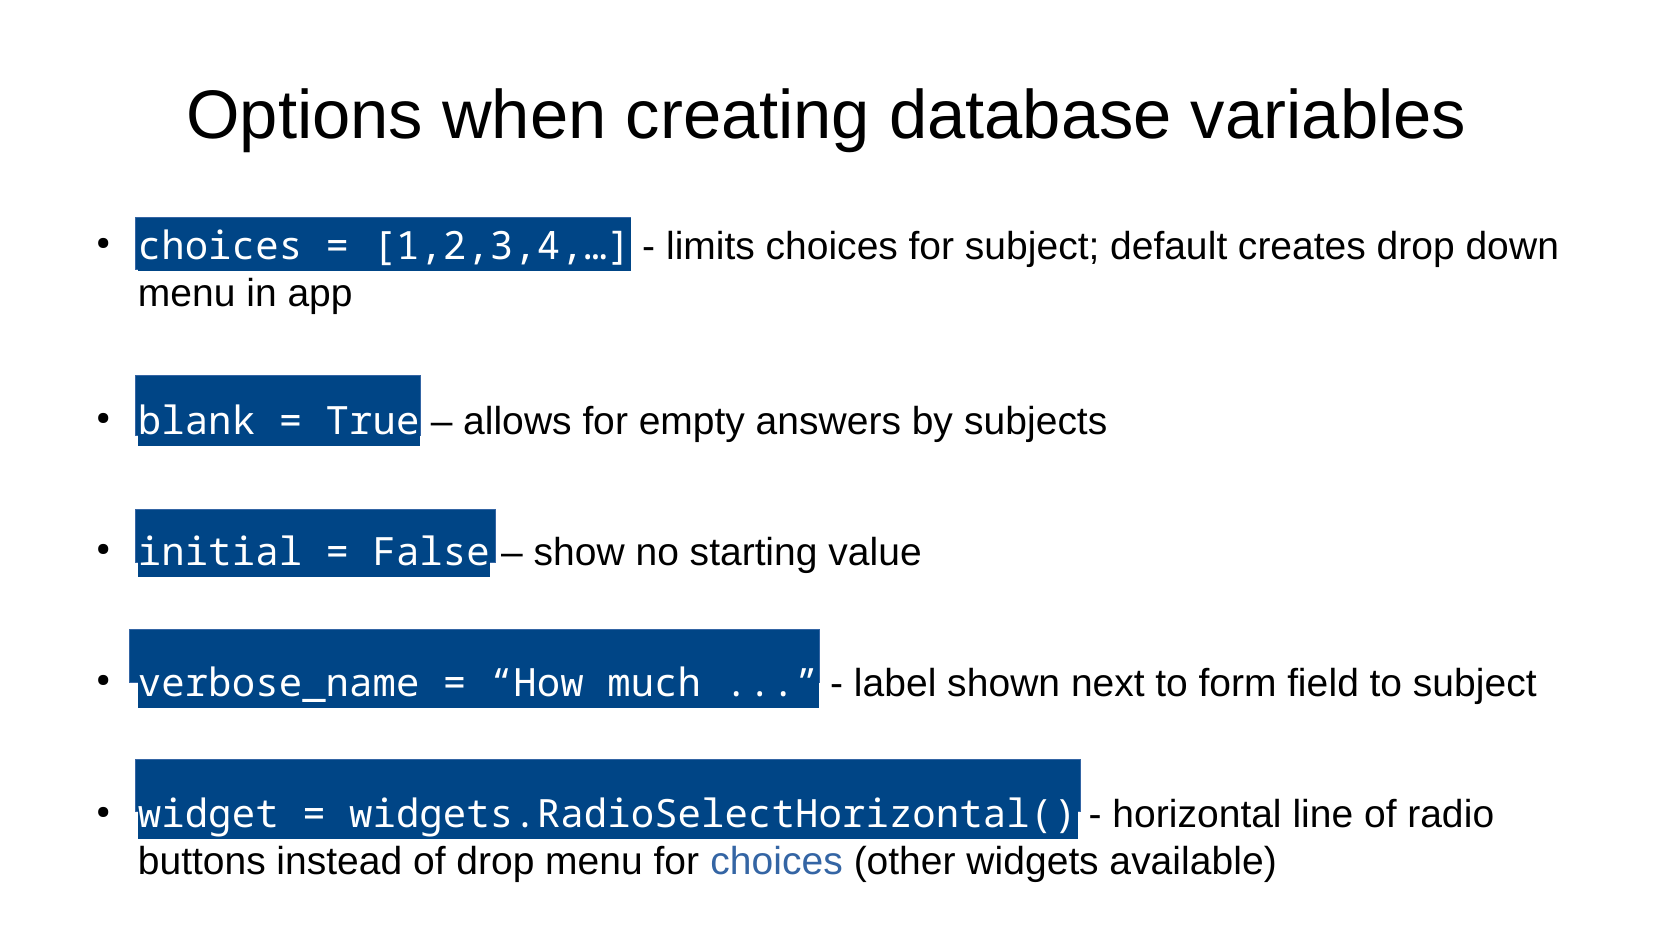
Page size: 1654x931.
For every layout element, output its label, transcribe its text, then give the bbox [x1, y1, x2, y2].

title Options when creating database variables [82, 37, 1571, 193]
list choices = [1,2,3,4,…] - limits choices for subject; default creates drop down menu in app blank = True – allows for empty answers by subjects initial = False – show no starting value verbose_name = “How much ...” - label shown next to form field to subject widget = widgets.RadioSelectHorizontal() - horizontal line of radio buttons instead of drop menu for choices (other widgets available) [82, 217, 1571, 889]
